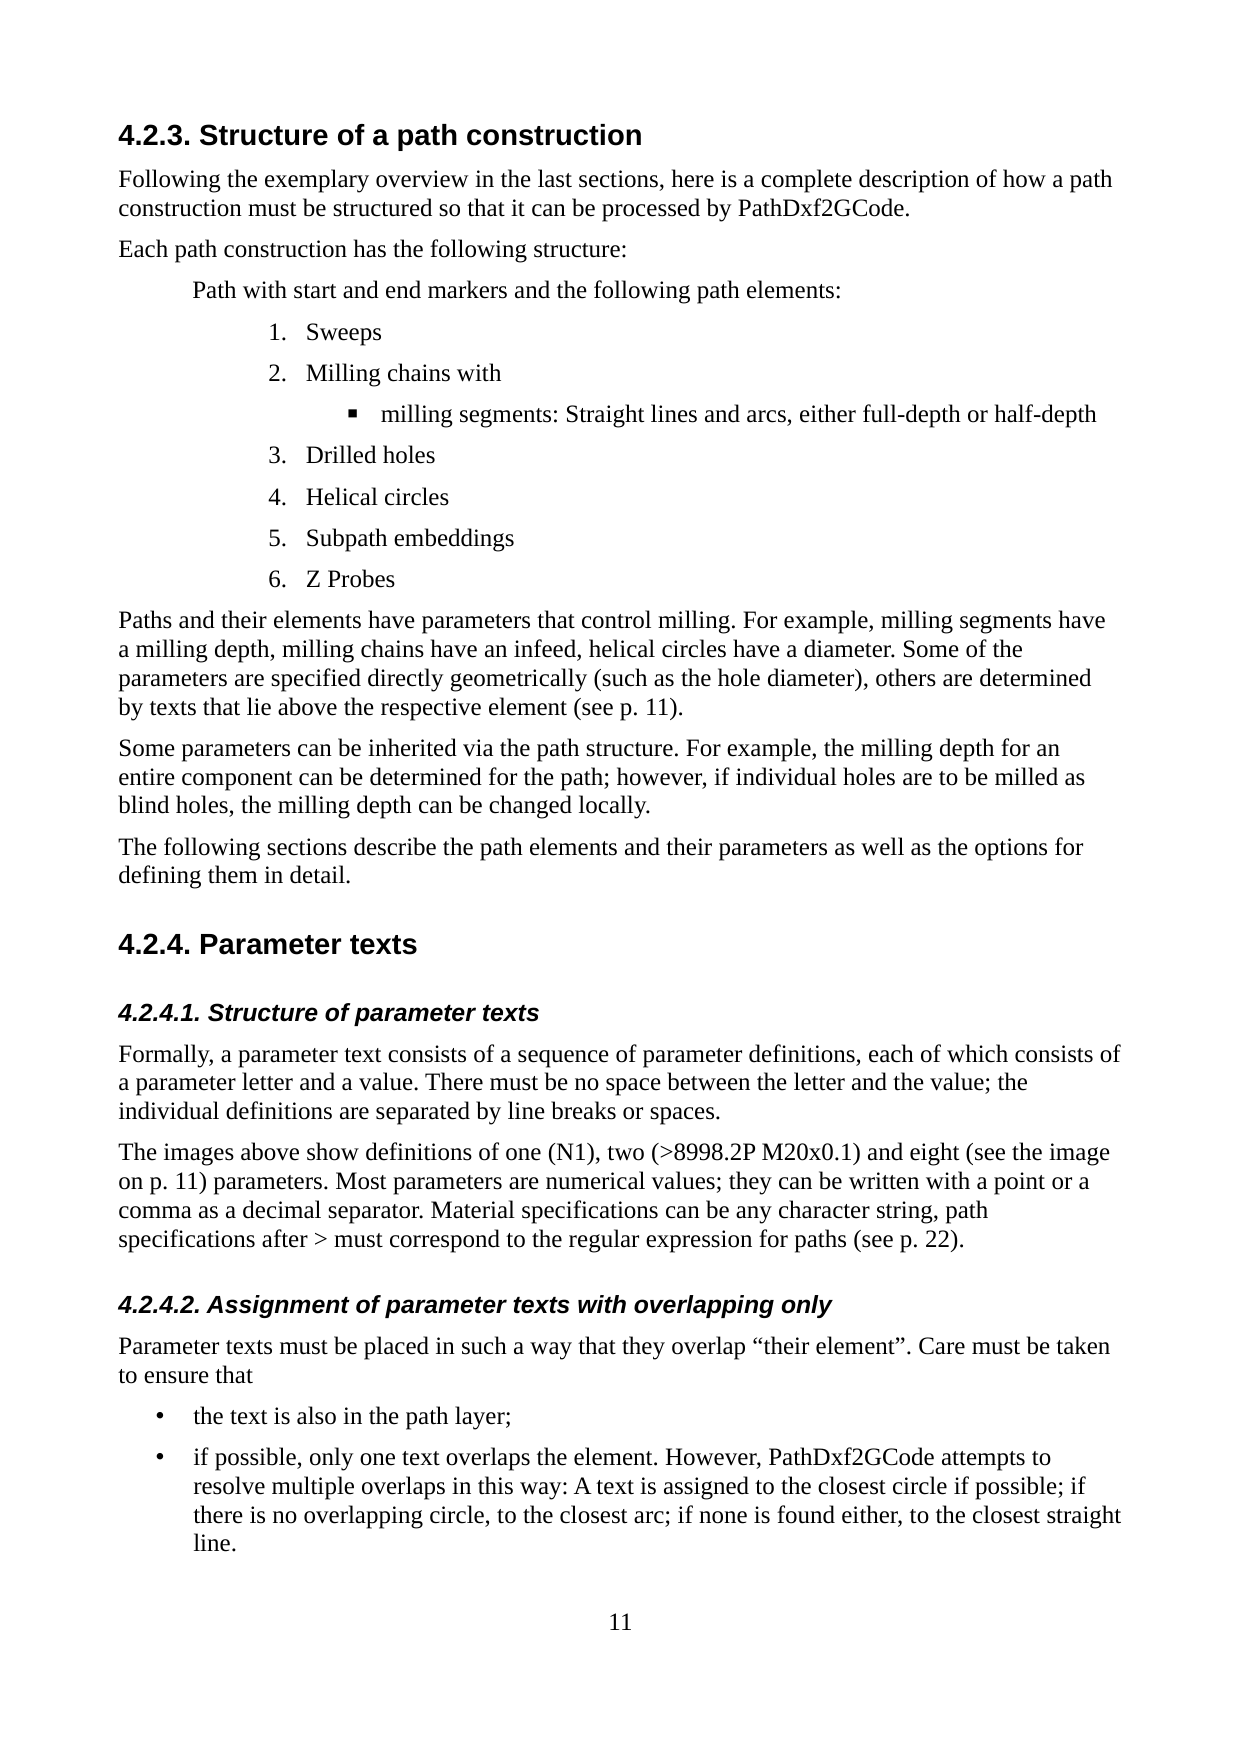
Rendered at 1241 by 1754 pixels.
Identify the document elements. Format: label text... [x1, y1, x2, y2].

list the text is also in the path layer; [156, 1401, 1122, 1430]
list milling segments: Straight lines and arcs, either full-depth or half-depth [343, 399, 1122, 428]
text Following the exemplary overview in the last sections, here is a complete description of how a path construction must be structured so that it can be processed by PathDxf2GCode. [118, 164, 1122, 222]
text The following sections describe the path elements and their parameters as well as the options for defining them in detail. [118, 832, 1122, 889]
text Path with start and end markers and the following path elements: [192, 275, 1122, 304]
list Drilled holes [268, 440, 1122, 469]
list Sweeps [268, 317, 1122, 345]
list Subpath embeddings [268, 523, 1122, 552]
list Z Probes [268, 564, 1122, 593]
text Each path construction has the following structure: [118, 234, 1122, 263]
text The images above show definitions of one (N1), two (>8998.2P M20x0.1) and eight (see the image on p. 11) parameters. Most parameters are numerical values; they can be written with a point or a comma as a decimal separator. Material specifications can be any character string, path specifications after > must correspond to the regular expression for paths (see p. 22). [118, 1137, 1122, 1252]
list if possible, only one text overlaps the element. However, PathDxf2GCode attempts to resolve multiple overlaps in this way: A text is assigned to the closest circle if possible; if there is no overlapping circle, to the closest arc; if none is found either, to the closest straight line. [156, 1442, 1122, 1557]
text Formally, a parameter text consists of a sequence of parameter definitions, each of which consists of a parameter letter and a value. There must be no space between the letter and the value; the individual definitions are separated by line breaks or spaces. [118, 1039, 1122, 1125]
text Parameter texts must be placed in such a way that they overlap “their element”. Care must be taken to ensure that [118, 1331, 1122, 1388]
list Helical circles [268, 482, 1122, 510]
subtitle 4.2.4.2. Assignment of parameter texts with overlapping only [118, 1290, 1122, 1318]
subtitle 4.2.4. Parameter texts [118, 927, 1122, 960]
list Milling chains with [268, 358, 1122, 387]
subtitle 4.2.3. Structure of a path construction [118, 118, 1122, 152]
text Paths and their elements have parameters that control milling. For example, milling segments have a milling depth, milling chains have an infeed, helical circles have a diameter. Some of the parameters are specified directly geometrically (such as the hole diameter), others are determined by texts that lie above the respective element (see p. 11). [118, 605, 1122, 720]
subtitle 4.2.4.1. Structure of parameter texts [118, 998, 1122, 1026]
text Some parameters can be inherited via the path structure. For example, the milling depth for an entire component can be determined for the path; however, if individual holes are to be milled as blind holes, the milling depth can be changed locally. [118, 733, 1122, 819]
